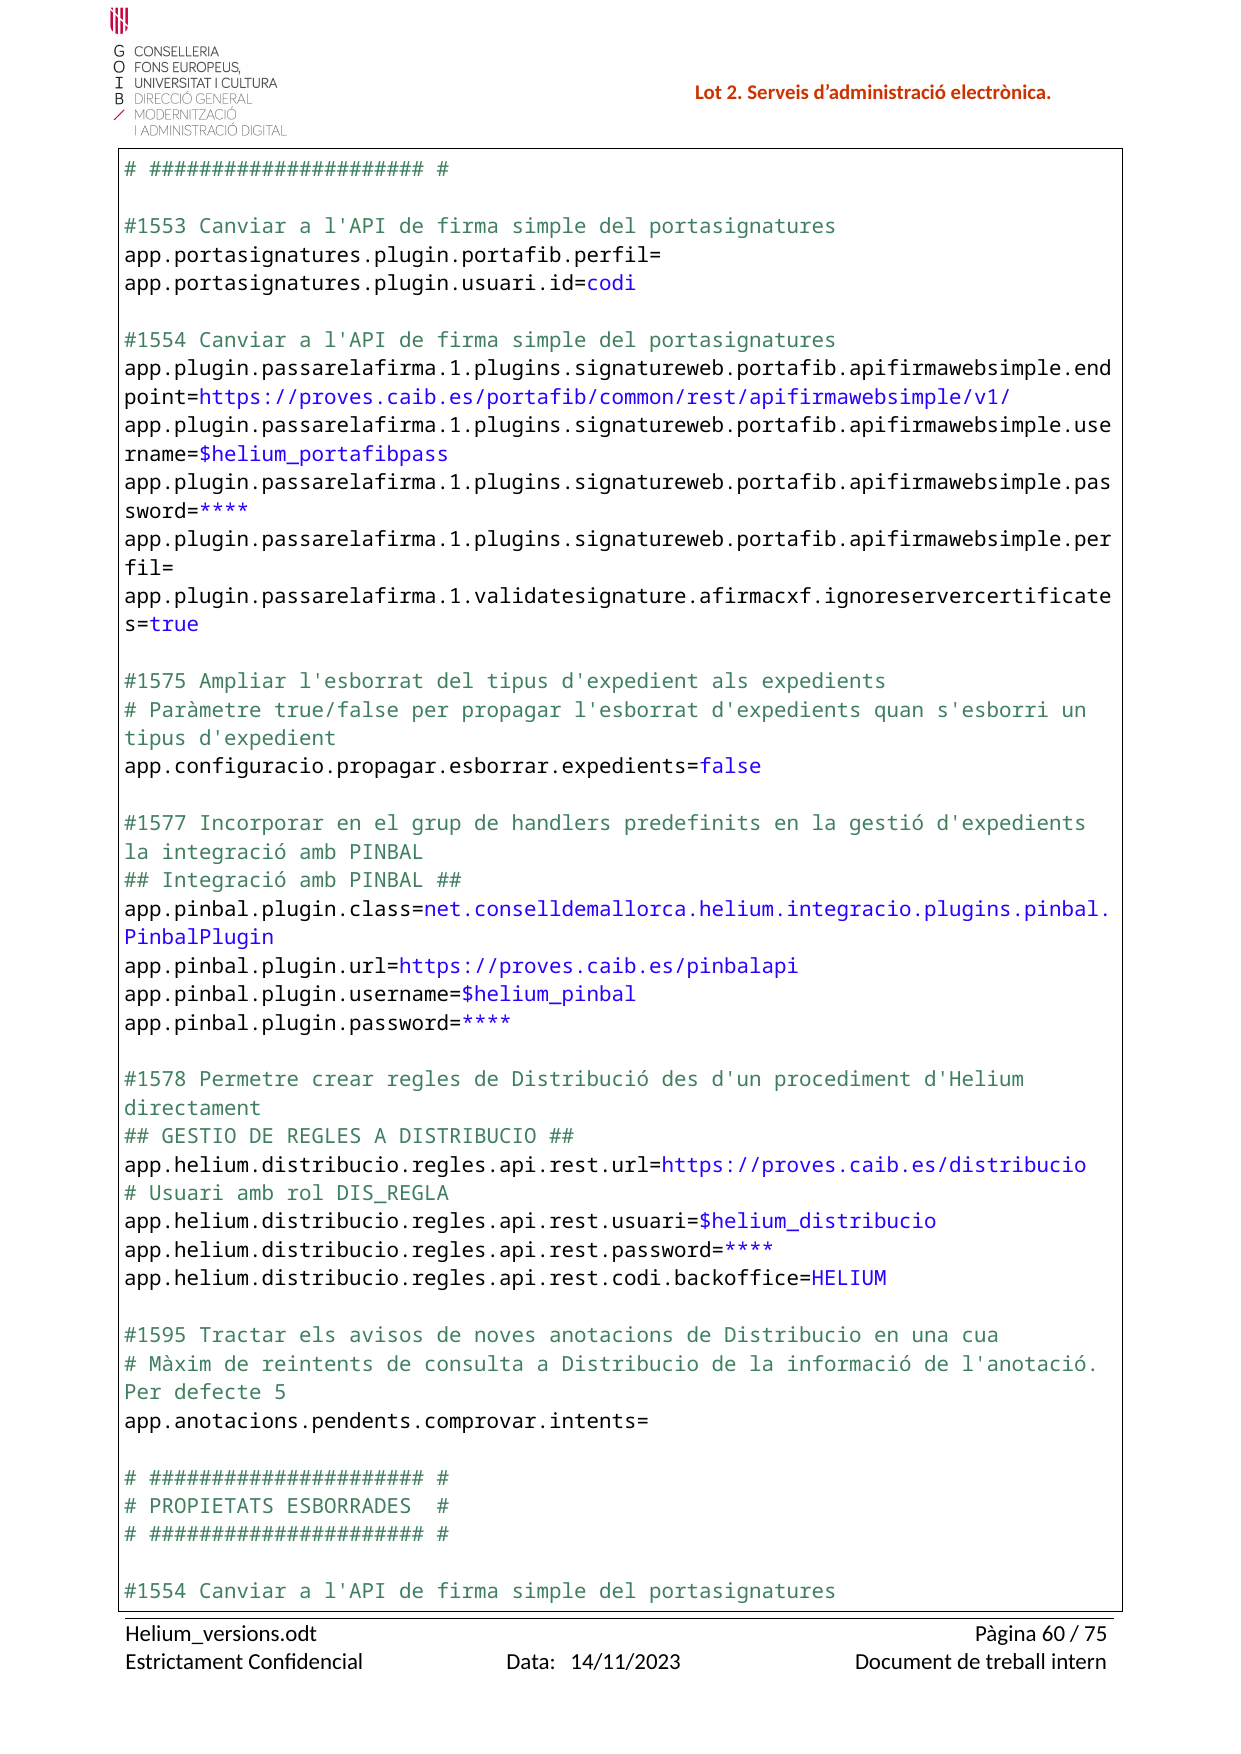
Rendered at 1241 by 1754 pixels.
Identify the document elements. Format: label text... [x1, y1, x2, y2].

picture [100, 0, 297, 144]
table_header # ###################### # #1553 Canviar a l'API de firma simple del portasignatures app.portasignatures.plugin.portafib.perfil= app.portasignatures.plugin.usuari.id=codi #1554 Canviar a l'API de firma simple del portasignatures app.plugin.passarelafirma.1.plugins.signatureweb.portafib.apifirmawebsimple.endpoint=https://proves.caib.es/portafib/common/rest/apifirmawebsimple/v1/ app.plugin.passarelafirma.1.plugins.signatureweb.portafib.apifirmawebsimple.username=$helium_portafibpass app.plugin.passarelafirma.1.plugins.signatureweb.portafib.apifirmawebsimple.password=**** app.plugin.passarelafirma.1.plugins.signatureweb.portafib.apifirmawebsimple.perfil= app.plugin.passarelafirma.1.validatesignature.afirmacxf.ignoreservercertificates=true #1575 Ampliar l'esborrat del tipus d'expedient als expedients # Paràmetre true/false per propagar l'esborrat d'expedients quan s'esborri un tipus d'expedient app.configuracio.propagar.esborrar.expedients=false #1577 Incorporar en el grup de handlers predefinits en la gestió d'expedients la integració amb PINBAL ## Integració amb PINBAL ## app.pinbal.plugin.class=net.conselldemallorca.helium.integracio.plugins.pinbal.PinbalPlugin app.pinbal.plugin.url=https://proves.caib.es/pinbalapi app.pinbal.plugin.username=$helium_pinbal app.pinbal.plugin.password=**** #1578 Permetre crear regles de Distribució des d'un procediment d'Helium directament ## GESTIO DE REGLES A DISTRIBUCIO ## app.helium.distribucio.regles.api.rest.url=https://proves.caib.es/distribucio # Usuari amb rol DIS_REGLA app.helium.distribucio.regles.api.rest.usuari=$helium_distribucio app.helium.distribucio.regles.api.rest.password=**** app.helium.distribucio.regles.api.rest.codi.backoffice=HELIUM #1595 Tractar els avisos de noves anotacions de Distribucio en una cua # Màxim de reintents de consulta a Distribucio de la informació de l'anotació. Per defecte 5 app.anotacions.pendents.comprovar.intents= # ###################### # # PROPIETATS ESBORRADES # # ###################### # #1554 Canviar a l'API de firma simple del portasignatures [119, 149, 1122, 1611]
